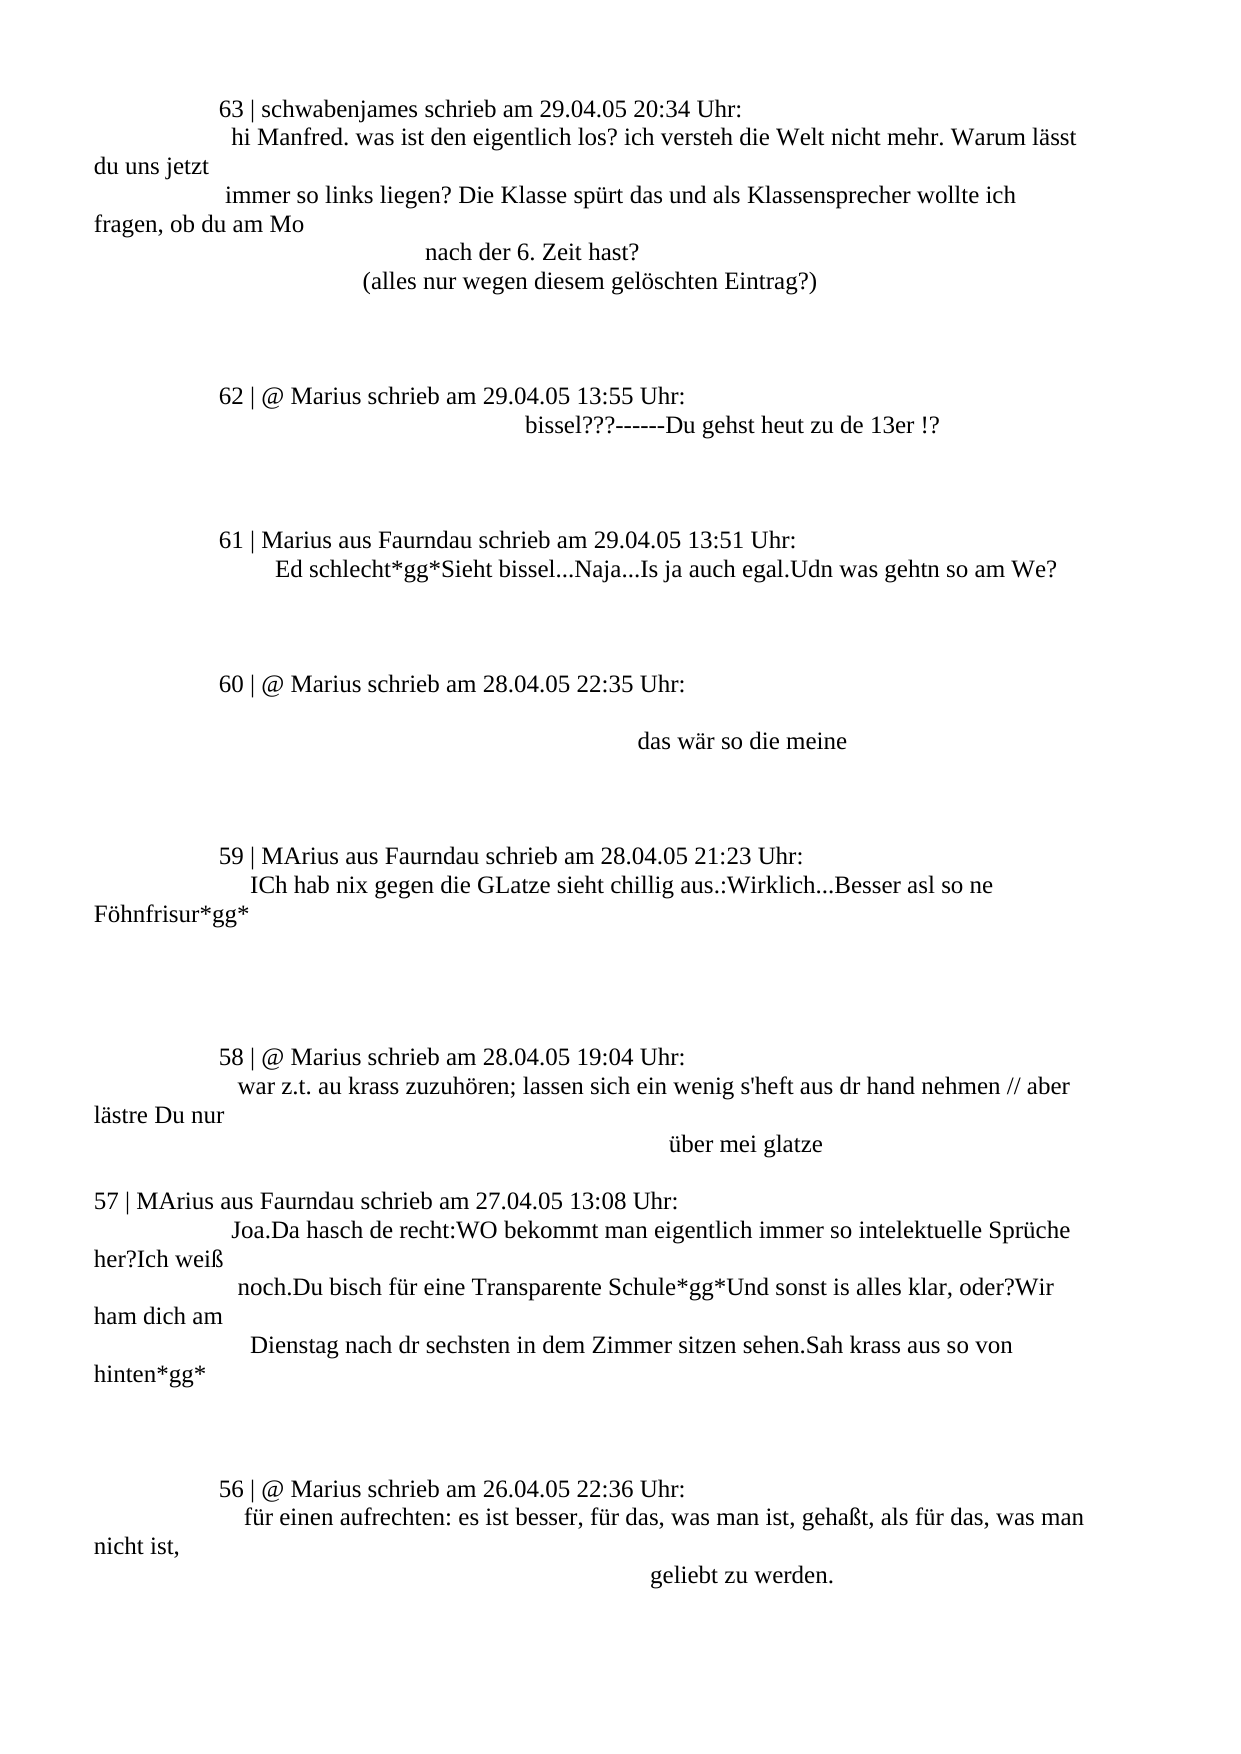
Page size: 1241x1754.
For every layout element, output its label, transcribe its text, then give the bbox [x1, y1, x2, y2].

text 60 | @ Marius schrieb am 28.04.05 22:35 Uhr: [94, 669, 1092, 697]
text für einen aufrechten: es ist besser, für das, was man ist, gehaßt, als für das, was man nicht ist, [94, 1502, 1092, 1560]
text 57 | MArius aus Faurndau schrieb am 27.04.05 13:08 Uhr: [94, 1186, 1092, 1215]
text nach der 6. Zeit hast? [94, 237, 1092, 266]
text 62 | @ Marius schrieb am 29.04.05 13:55 Uhr: [94, 381, 1092, 410]
text Dienstag nach dr sechsten in dem Zimmer sitzen sehen.Sah krass aus so von hinten*gg* [94, 1330, 1092, 1387]
text 63 | schwabenjames schrieb am 29.04.05 20:34 Uhr: [94, 94, 1092, 122]
text noch.Du bisch für eine Transparente Schule*gg*Und sonst is alles klar, oder?Wir ham dich am [94, 1272, 1092, 1330]
text bissel???------Du gehst heut zu de 13er !? [94, 410, 1092, 439]
text 58 | @ Marius schrieb am 28.04.05 19:04 Uhr: [94, 1042, 1092, 1071]
text war z.t. au krass zuzuhören; lassen sich ein wenig s'heft aus dr hand nehmen // aber lästre Du nur [94, 1071, 1092, 1129]
text 56 | @ Marius schrieb am 26.04.05 22:36 Uhr: [94, 1474, 1092, 1502]
text Joa.Da hasch de recht:WO bekommt man eigentlich immer so intelektuelle Sprüche her?Ich weiß [94, 1215, 1092, 1272]
text Ed schlecht*gg*Sieht bissel...Naja...Is ja auch egal.Udn was gehtn so am We? [94, 554, 1092, 582]
text (alles nur wegen diesem gelöschten Eintrag?) [94, 266, 1092, 295]
text ICh hab nix gegen die GLatze sieht chillig aus.:Wirklich...Besser asl so ne Föhnfrisur*gg* [94, 870, 1092, 927]
text hi Manfred. was ist den eigentlich los? ich versteh die Welt nicht mehr. Warum lässt du uns jetzt [94, 122, 1092, 180]
text 59 | MArius aus Faurndau schrieb am 28.04.05 21:23 Uhr: [94, 841, 1092, 870]
text immer so links liegen? Die Klasse spürt das und als Klassensprecher wollte ich fragen, ob du am Mo [94, 180, 1092, 237]
text 61 | Marius aus Faurndau schrieb am 29.04.05 13:51 Uhr: [94, 525, 1092, 554]
text geliebt zu werden. [94, 1560, 1092, 1589]
text über mei glatze [94, 1129, 1092, 1157]
text das wär so die meine [94, 726, 1092, 755]
